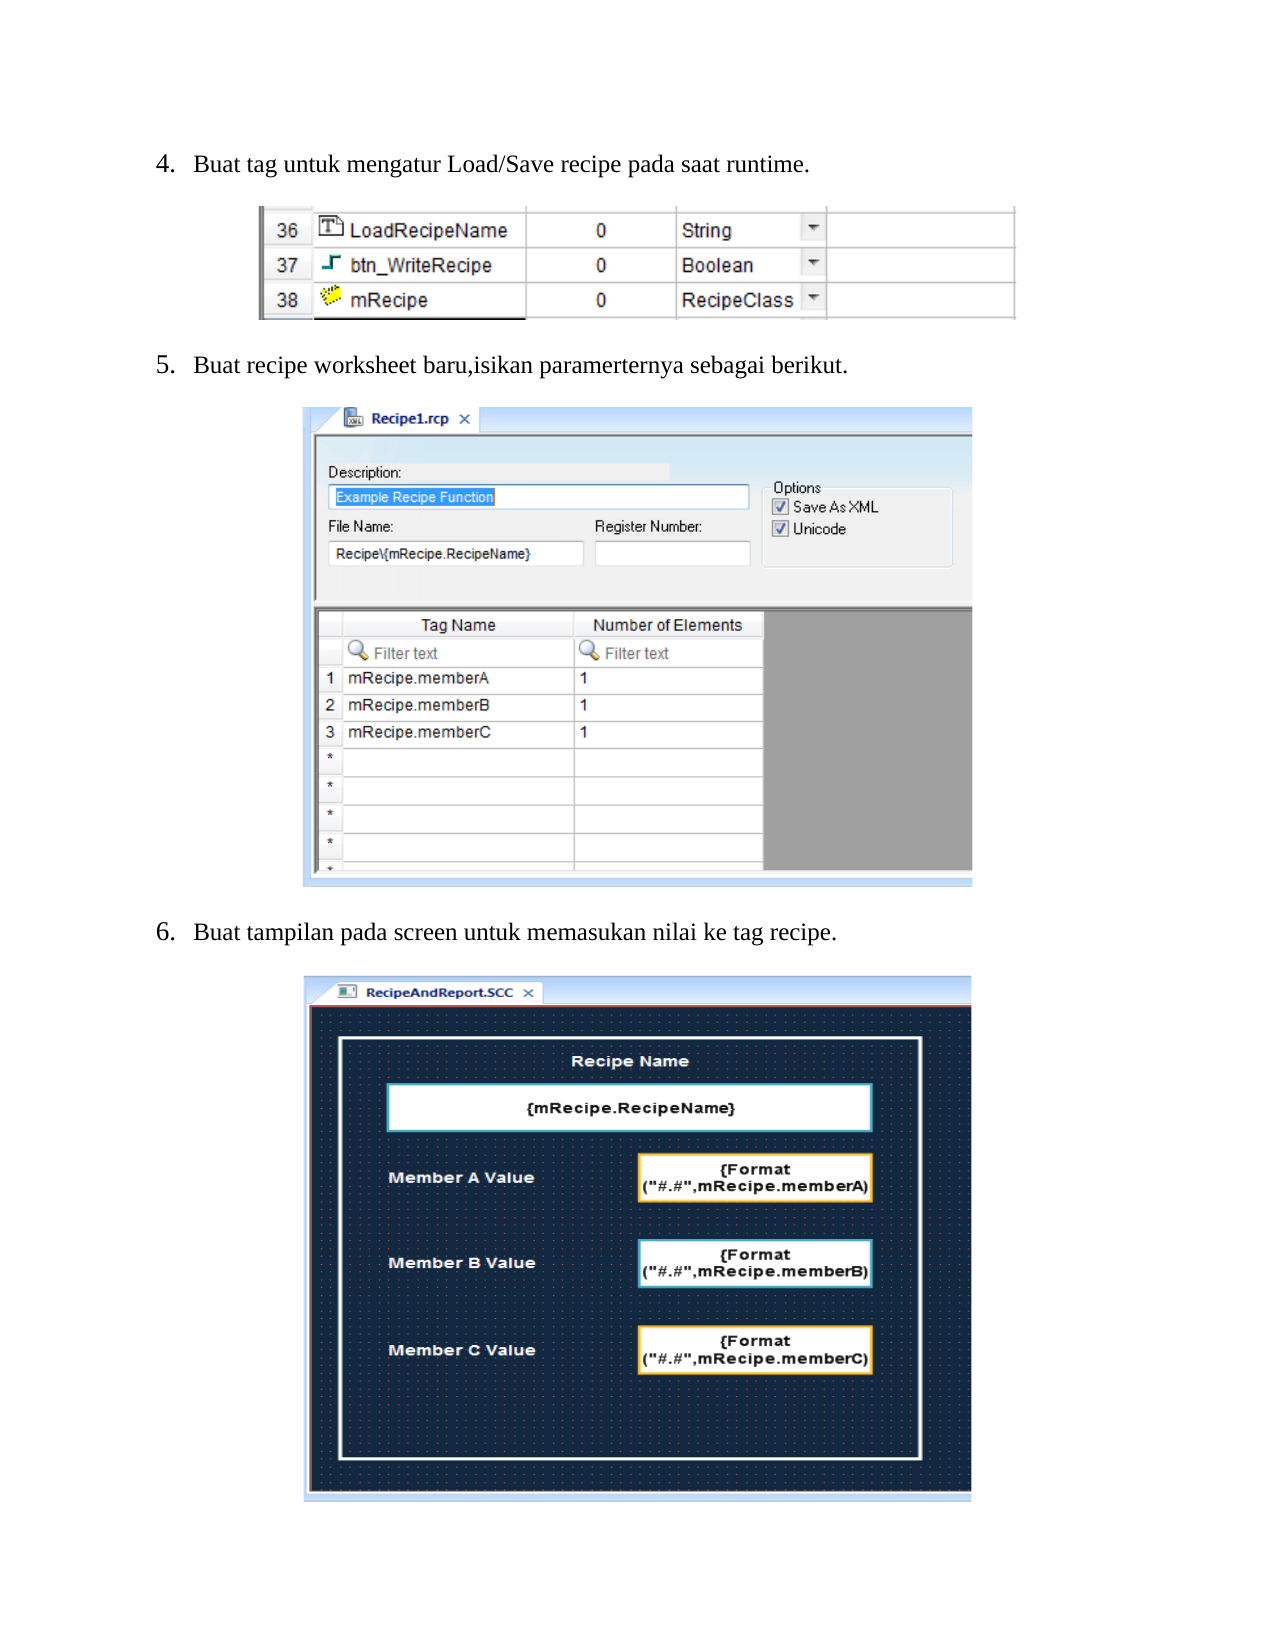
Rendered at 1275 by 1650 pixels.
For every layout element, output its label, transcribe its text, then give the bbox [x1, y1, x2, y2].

picture [302, 407, 973, 887]
list Buat recipe worksheet baru,isikan paramerternya sebagai berikut. [156, 348, 1157, 379]
list Buat tag untuk mengatur Load/Save recipe pada saat runtime. [156, 147, 1157, 178]
list Buat tampilan pada screen untuk memasukan nilai ke tag recipe. [156, 915, 1157, 946]
picture [303, 975, 972, 1502]
picture [258, 206, 1017, 320]
